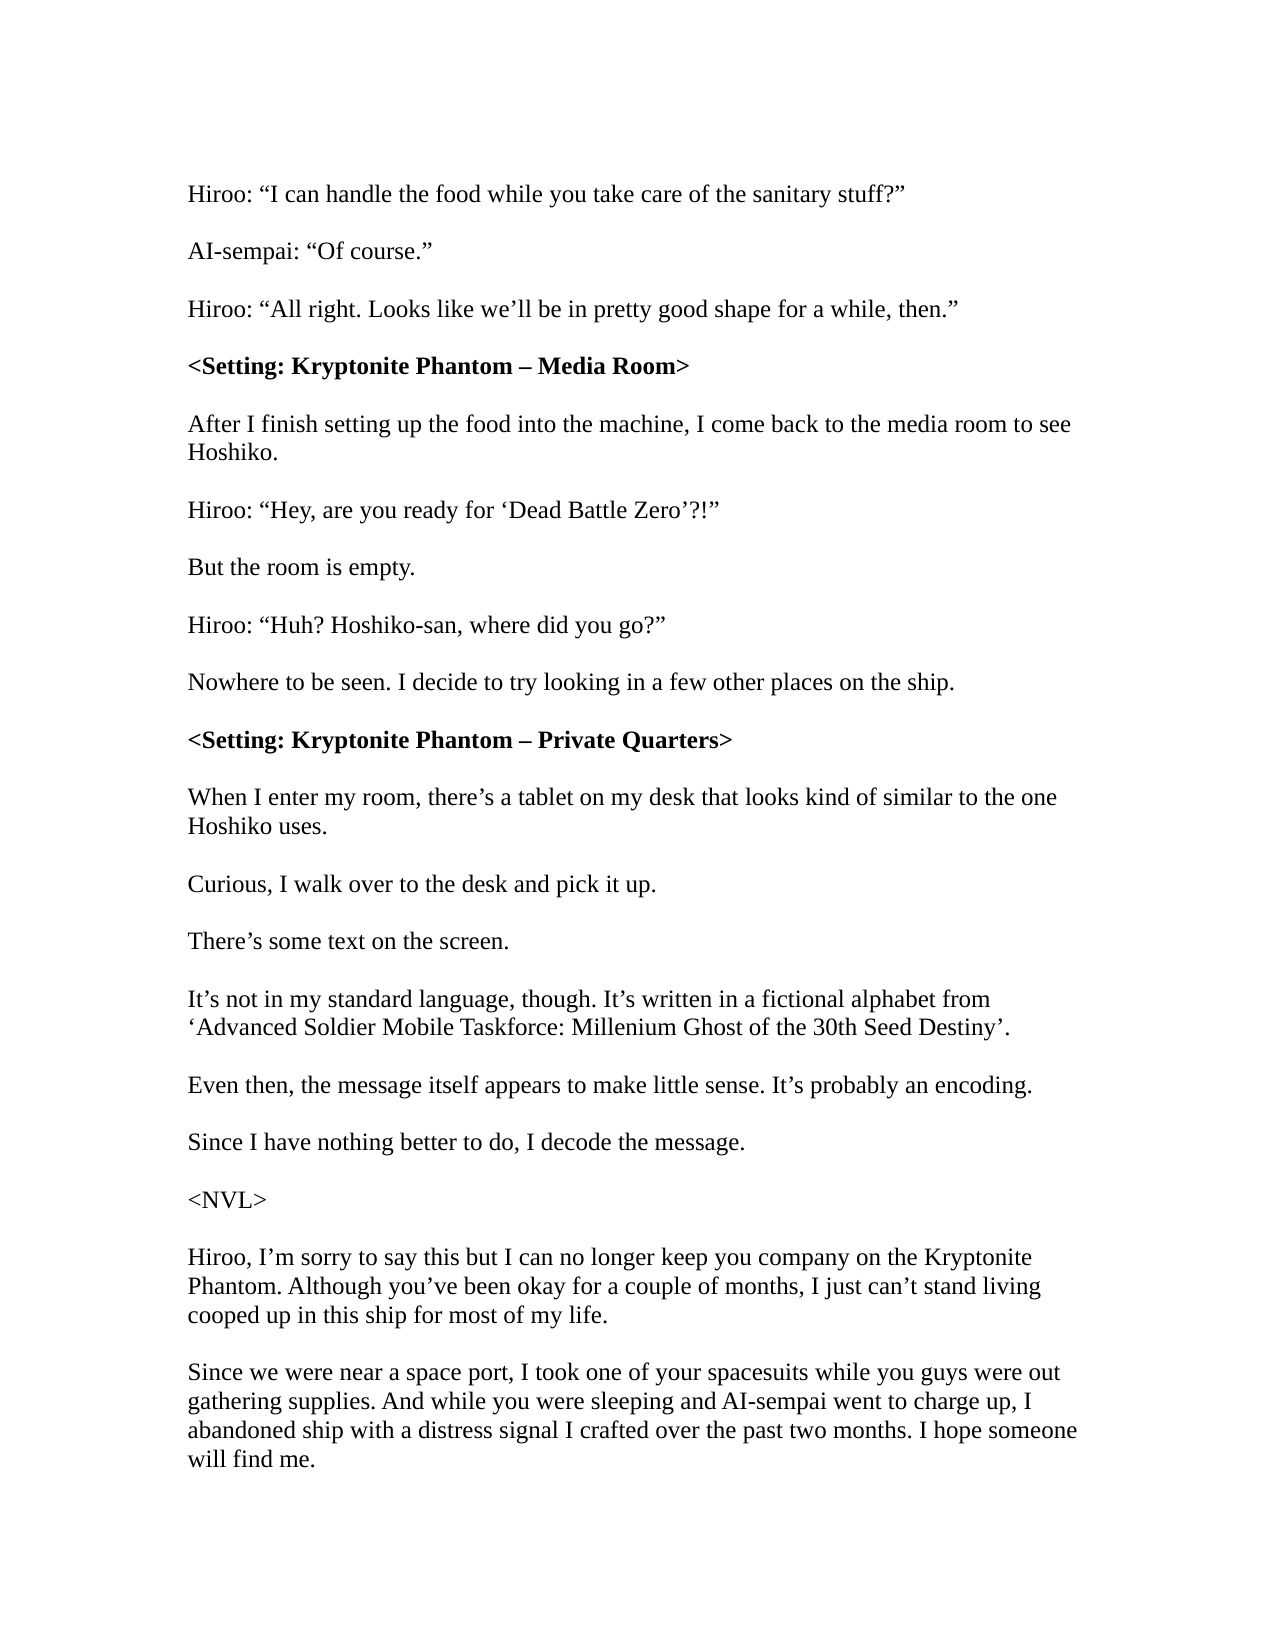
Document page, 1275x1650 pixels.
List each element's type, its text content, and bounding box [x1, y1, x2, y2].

text After I finish setting up the food into the machine, I come back to the media room to see Hoshiko. [187, 409, 1087, 466]
text There’s some text on the screen. [187, 926, 1087, 955]
text Since we were near a space port, I took one of your spacesuits while you guys were out gathering supplies. And while you were sleeping and AI-sempai went to charge up, I abandoned ship with a distress signal I crafted over the past two months. I hope someone will find me. [187, 1357, 1087, 1472]
text AI-sempai: “Of course.” [187, 236, 1087, 294]
text Even then, the message itself appears to make little sense. It’s probably an encoding. [187, 1070, 1087, 1099]
text Nowhere to be seen. I decide to try looking in a few other places on the ship. [187, 667, 1087, 696]
text Hiroo: “Huh? Hoshiko-san, where did you go?” [187, 610, 1087, 639]
text <Setting: Kryptonite Phantom – Private Quarters> [187, 725, 1087, 754]
text Curious, I walk over to the desk and pick it up. [187, 869, 1087, 897]
text Since I have nothing better to do, I decode the message. [187, 1127, 1087, 1156]
text Hiroo: “Hey, are you ready for ‘Dead Battle Zero’?!” [187, 495, 1087, 524]
text Hiroo: “All right. Looks like we’ll be in pretty good shape for a while, then.” [187, 294, 1087, 322]
text But the room is empty. [187, 552, 1087, 581]
text Hiroo, I’m sorry to say this but I can no longer keep you company on the Kryptonite Phantom. Although you’ve been okay for a couple of months, I just can’t stand living cooped up in this ship for most of my life. [187, 1242, 1087, 1329]
text Hiroo: “I can handle the food while you take care of the sanitary stuff?” [187, 179, 1087, 207]
text When I enter my room, there’s a tablet on my desk that looks kind of similar to the one Hoshiko uses. [187, 782, 1087, 840]
text <NVL> [187, 1185, 1087, 1214]
text It’s not in my standard language, though. It’s written in a fictional alphabet from ‘Advanced Soldier Mobile Taskforce: Millenium Ghost of the 30th Seed Destiny’. [187, 984, 1087, 1041]
text <Setting: Kryptonite Phantom – Media Room> [187, 351, 1087, 380]
